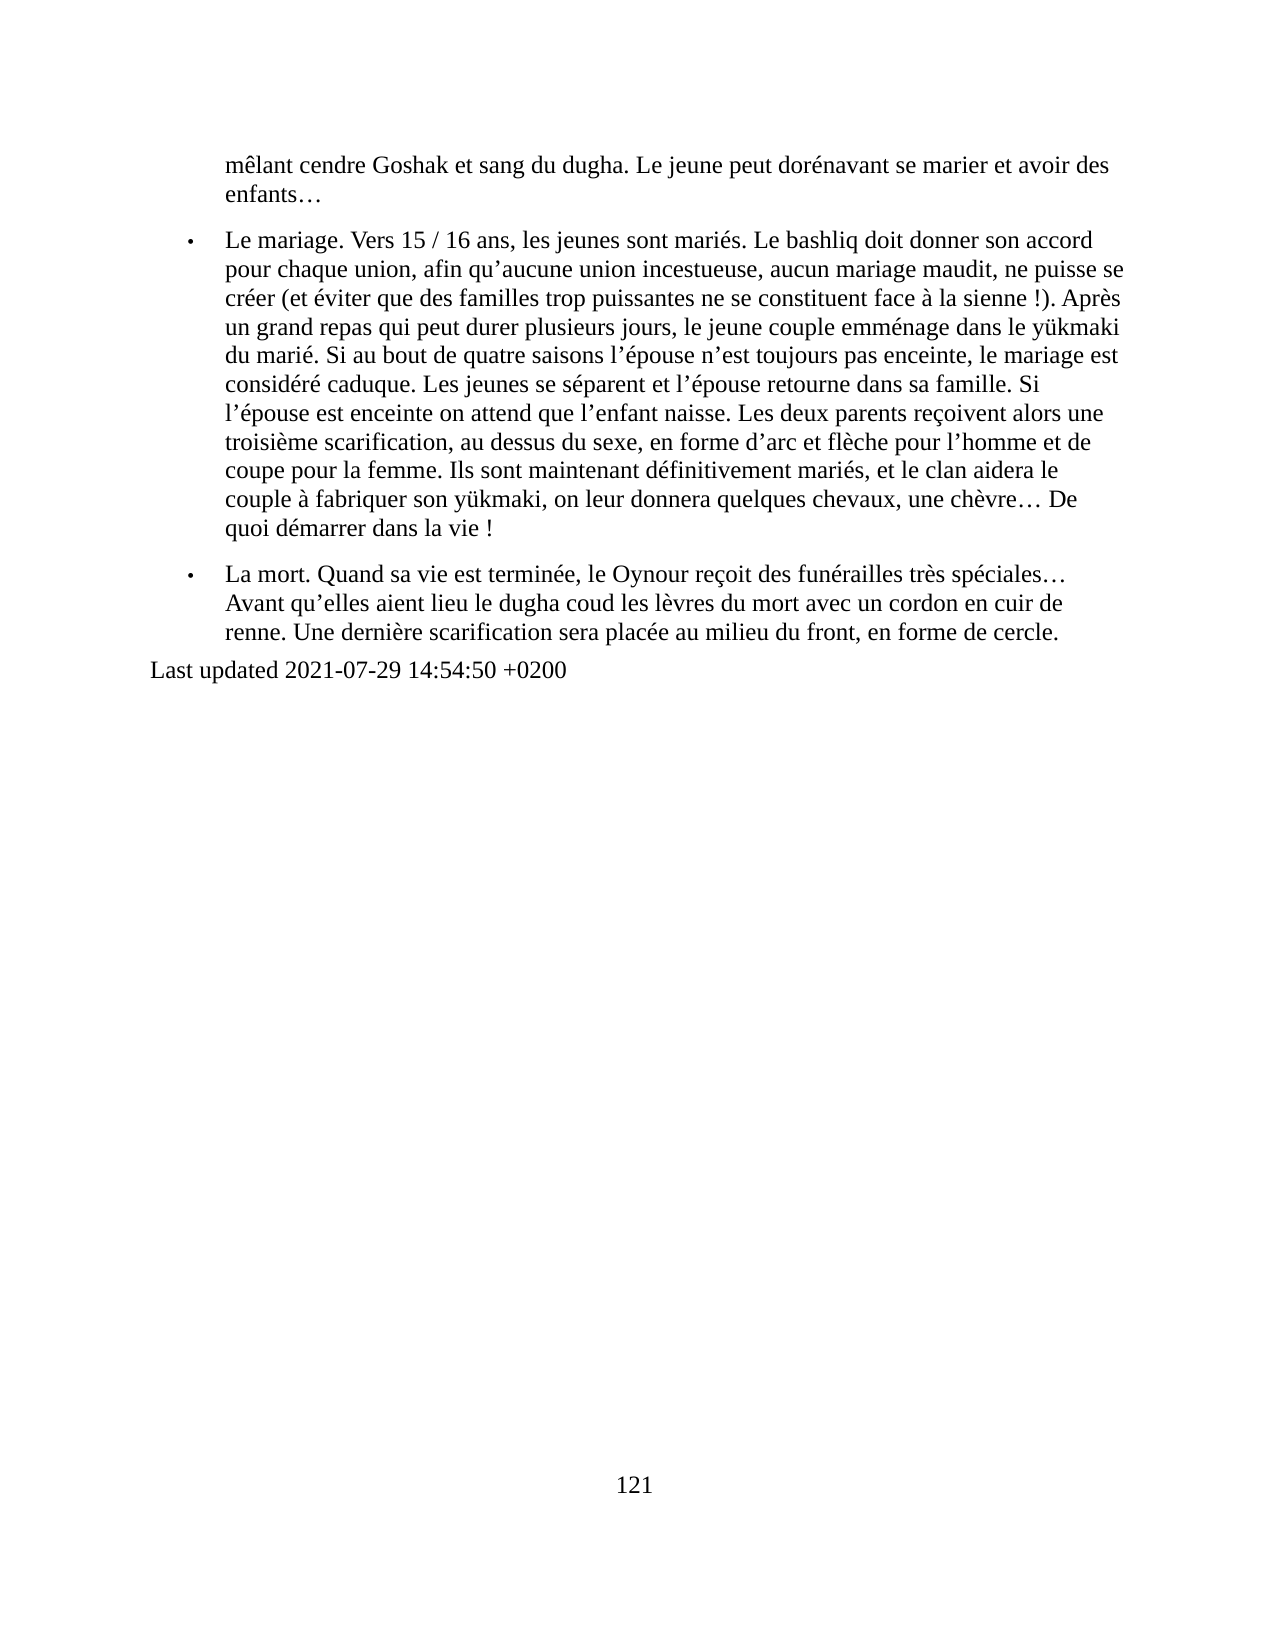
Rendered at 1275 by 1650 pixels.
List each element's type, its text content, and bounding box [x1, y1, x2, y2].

list Le mariage. Vers 15 / 16 ans, les jeunes sont mariés. Le bashliq doit donner son accord pour chaque union, afin qu’aucune union incestueuse, aucun mariage maudit, ne puisse se créer (et éviter que des familles trop puissantes ne se constituent face à la sienne !). Après un grand repas qui peut durer plusieurs jours, le jeune couple emménage dans le yükmaki du marié. Si au bout de quatre saisons l’épouse n’est toujours pas enceinte, le mariage est considéré caduque. Les jeunes se séparent et l’épouse retourne dans sa famille. Si l’épouse est enceinte on attend que l’enfant naisse. Les deux parents reçoivent alors une troisième scarification, au dessus du sexe, en forme d’arc et flèche pour l’homme et de coupe pour la femme. Ils sont maintenant définitivement mariés, et le clan aidera le couple à fabriquer son yükmaki, on leur donnera quelques chevaux, une chèvre…​ De quoi démarrer dans la vie ! [187, 225, 1125, 542]
text Last updated 2021-07-29 14:54:50 +0200 [150, 655, 1125, 683]
list La mort. Quand sa vie est terminée, le Oynour reçoit des funérailles très spéciales…​ Avant qu’elles aient lieu le dugha coud les lèvres du mort avec un cordon en cuir de renne. Une dernière scarification sera placée au milieu du front, en forme de cercle. [187, 559, 1125, 646]
list mêlant cendre Goshak et sang du dugha. Le jeune peut dorénavant se marier et avoir des enfants…​ [187, 150, 1125, 207]
